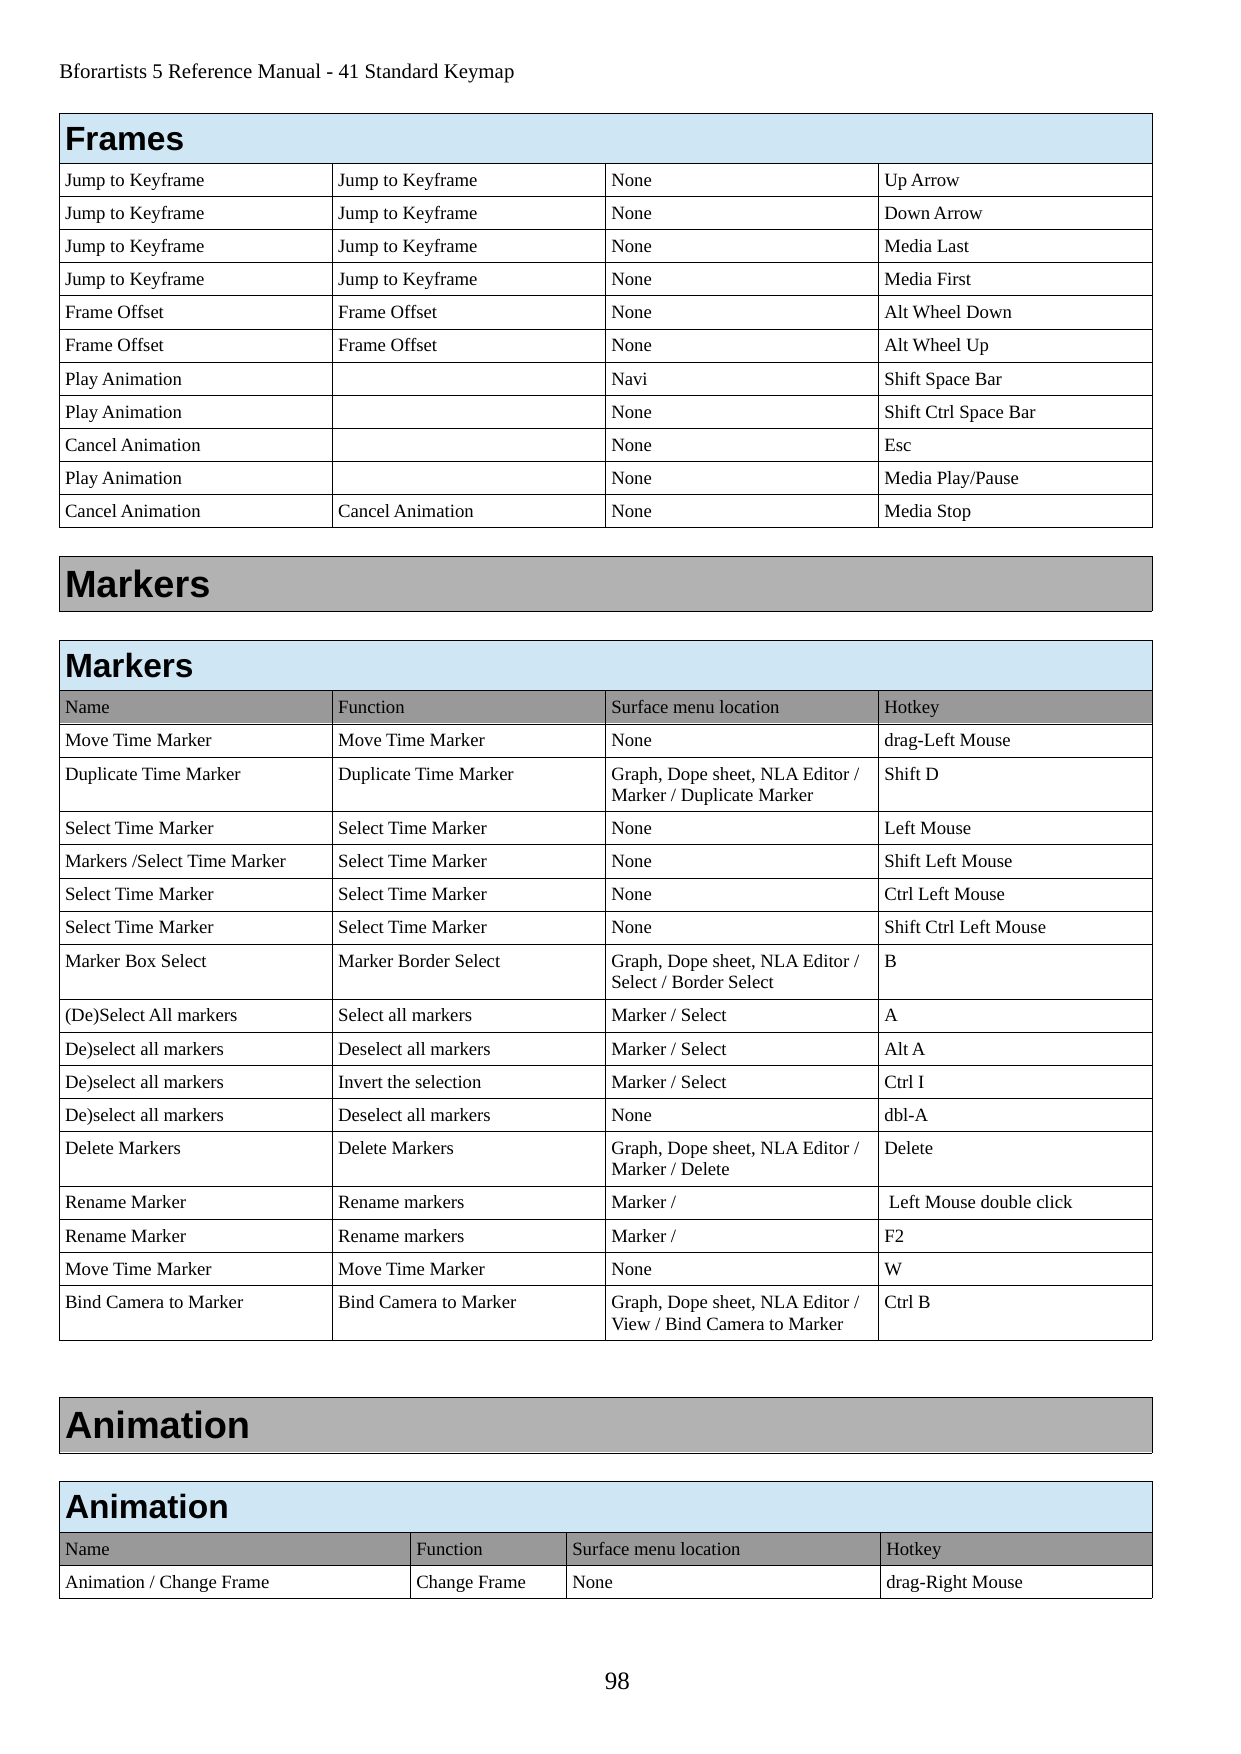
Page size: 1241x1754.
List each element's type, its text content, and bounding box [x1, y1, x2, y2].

table_cell Name [60, 1533, 410, 1565]
table_cell Frame Offset [333, 330, 605, 362]
table_cell Play Animation [60, 396, 332, 428]
table_cell None [606, 296, 878, 328]
table_cell Shift Ctrl Left Mouse [879, 912, 1152, 944]
table_cell None [606, 879, 878, 911]
table_cell None [606, 330, 878, 362]
table_cell Jump to Keyframe [60, 197, 332, 229]
table_cell None [606, 396, 878, 428]
table_cell Duplicate Time Marker [333, 758, 605, 811]
table_cell Function [411, 1533, 566, 1565]
table_cell Frame Offset [60, 296, 332, 328]
table_cell A [879, 1000, 1152, 1032]
table_cell Select Time Marker [60, 879, 332, 911]
table_cell Select Time Marker [60, 812, 332, 844]
table_cell De)select all markers [60, 1066, 332, 1098]
table_cell drag-Right Mouse [881, 1566, 1152, 1598]
table_cell De)select all markers [60, 1099, 332, 1131]
table_cell Surface menu location [567, 1533, 880, 1565]
table_cell Navi [606, 363, 878, 395]
table_cell [333, 429, 605, 461]
table_cell None [606, 164, 878, 196]
table_cell Shift Ctrl Space Bar [879, 396, 1152, 428]
table_cell Cancel Animation [60, 495, 332, 527]
table_cell Marker / [606, 1187, 878, 1219]
table_cell None [606, 462, 878, 494]
table_cell None [606, 812, 878, 844]
table_cell Rename markers [333, 1187, 605, 1219]
table_cell [333, 363, 605, 395]
table_cell Marker Box Select [60, 945, 332, 998]
table_cell [333, 462, 605, 494]
table_cell Move Time Marker [333, 725, 605, 757]
table_cell Frame Offset [60, 330, 332, 362]
table_cell Cancel Animation [60, 429, 332, 461]
table_cell Bind Camera to Marker [60, 1286, 332, 1340]
table_cell Play Animation [60, 363, 332, 395]
table_cell None [606, 725, 878, 757]
table_cell Duplicate Time Marker [60, 758, 332, 811]
table_cell Marker Border Select [333, 945, 605, 998]
table_cell Cancel Animation [333, 495, 605, 527]
table_cell De)select all markers [60, 1033, 332, 1065]
table_cell None [606, 495, 878, 527]
table_cell Graph, Dope sheet, NLA Editor / Marker / Delete [606, 1132, 878, 1186]
table_cell Marker / Select [606, 1066, 878, 1098]
table_cell Jump to Keyframe [60, 230, 332, 262]
table_cell Esc [879, 429, 1152, 461]
table_cell Jump to Keyframe [60, 164, 332, 196]
table_cell Surface menu location [606, 691, 878, 723]
table_cell Select Time Marker [333, 812, 605, 844]
table_header Animation [60, 1482, 1152, 1532]
table_cell Media First [879, 263, 1152, 295]
table_cell Marker / Select [606, 1000, 878, 1032]
table_cell Down Arrow [879, 197, 1152, 229]
table_cell Select all markers [333, 1000, 605, 1032]
table_cell Delete Markers [333, 1132, 605, 1186]
table_cell Alt Wheel Up [879, 330, 1152, 362]
table_cell Graph, Dope sheet, NLA Editor / View / Bind Camera to Marker [606, 1286, 878, 1340]
table_cell Media Stop [879, 495, 1152, 527]
table_cell Jump to Keyframe [333, 164, 605, 196]
table_cell dbl-A [879, 1099, 1152, 1131]
table_cell Ctrl Left Mouse [879, 879, 1152, 911]
table_cell Deselect all markers [333, 1033, 605, 1065]
table_cell Jump to Keyframe [333, 230, 605, 262]
table_cell Media Play/Pause [879, 462, 1152, 494]
table_cell Markers /Select Time Marker [60, 845, 332, 877]
table_cell Select Time Marker [333, 912, 605, 944]
table_cell Select Time Marker [60, 912, 332, 944]
table_cell Alt A [879, 1033, 1152, 1065]
table_cell Shift Left Mouse [879, 845, 1152, 877]
table_cell W [879, 1253, 1152, 1285]
table_cell Left Mouse double click [879, 1187, 1152, 1219]
table_cell drag-Left Mouse [879, 725, 1152, 757]
table_cell Bind Camera to Marker [333, 1286, 605, 1340]
table_cell Invert the selection [333, 1066, 605, 1098]
table_cell Delete Markers [60, 1132, 332, 1186]
table_cell None [606, 845, 878, 877]
table_cell None [606, 429, 878, 461]
table_header Markers [60, 557, 1152, 611]
table_cell Shift D [879, 758, 1152, 811]
table_cell Play Animation [60, 462, 332, 494]
table_cell F2 [879, 1220, 1152, 1252]
table_cell Graph, Dope sheet, NLA Editor / Marker / Duplicate Marker [606, 758, 878, 811]
table_cell Rename Marker [60, 1187, 332, 1219]
table_cell None [567, 1566, 880, 1598]
table_cell Move Time Marker [60, 1253, 332, 1285]
table_cell None [606, 230, 878, 262]
table_cell [333, 396, 605, 428]
table_cell Jump to Keyframe [333, 197, 605, 229]
table_cell Delete [879, 1132, 1152, 1186]
table_cell Select Time Marker [333, 845, 605, 877]
table_cell Hotkey [881, 1533, 1152, 1565]
table_cell Move Time Marker [333, 1253, 605, 1285]
table_cell Rename markers [333, 1220, 605, 1252]
table_cell Hotkey [879, 691, 1152, 723]
table_cell None [606, 912, 878, 944]
table_cell Deselect all markers [333, 1099, 605, 1131]
table_cell Left Mouse [879, 812, 1152, 844]
table_cell Change Frame [411, 1566, 566, 1598]
table_cell Jump to Keyframe [333, 263, 605, 295]
table_cell Up Arrow [879, 164, 1152, 196]
table_cell Jump to Keyframe [60, 263, 332, 295]
table_cell Ctrl I [879, 1066, 1152, 1098]
table_cell Marker / Select [606, 1033, 878, 1065]
table_cell Shift Space Bar [879, 363, 1152, 395]
table_cell None [606, 1253, 878, 1285]
table_cell None [606, 263, 878, 295]
table_cell Media Last [879, 230, 1152, 262]
table_cell Rename Marker [60, 1220, 332, 1252]
table_cell (De)Select All markers [60, 1000, 332, 1032]
table_cell Ctrl B [879, 1286, 1152, 1340]
table_cell Frame Offset [333, 296, 605, 328]
table_cell B [879, 945, 1152, 998]
table_cell Function [333, 691, 605, 723]
table_cell None [606, 1099, 878, 1131]
table_cell Select Time Marker [333, 879, 605, 911]
table_cell Graph, Dope sheet, NLA Editor / Select / Border Select [606, 945, 878, 998]
table_header Animation [60, 1398, 1152, 1452]
table_cell Animation / Change Frame [60, 1566, 410, 1598]
table_cell Alt Wheel Down [879, 296, 1152, 328]
table_header Markers [60, 641, 1152, 690]
table_cell Marker / [606, 1220, 878, 1252]
table_cell Name [60, 691, 332, 723]
table_cell Move Time Marker [60, 725, 332, 757]
table_header Frames [60, 114, 1152, 163]
table_cell None [606, 197, 878, 229]
